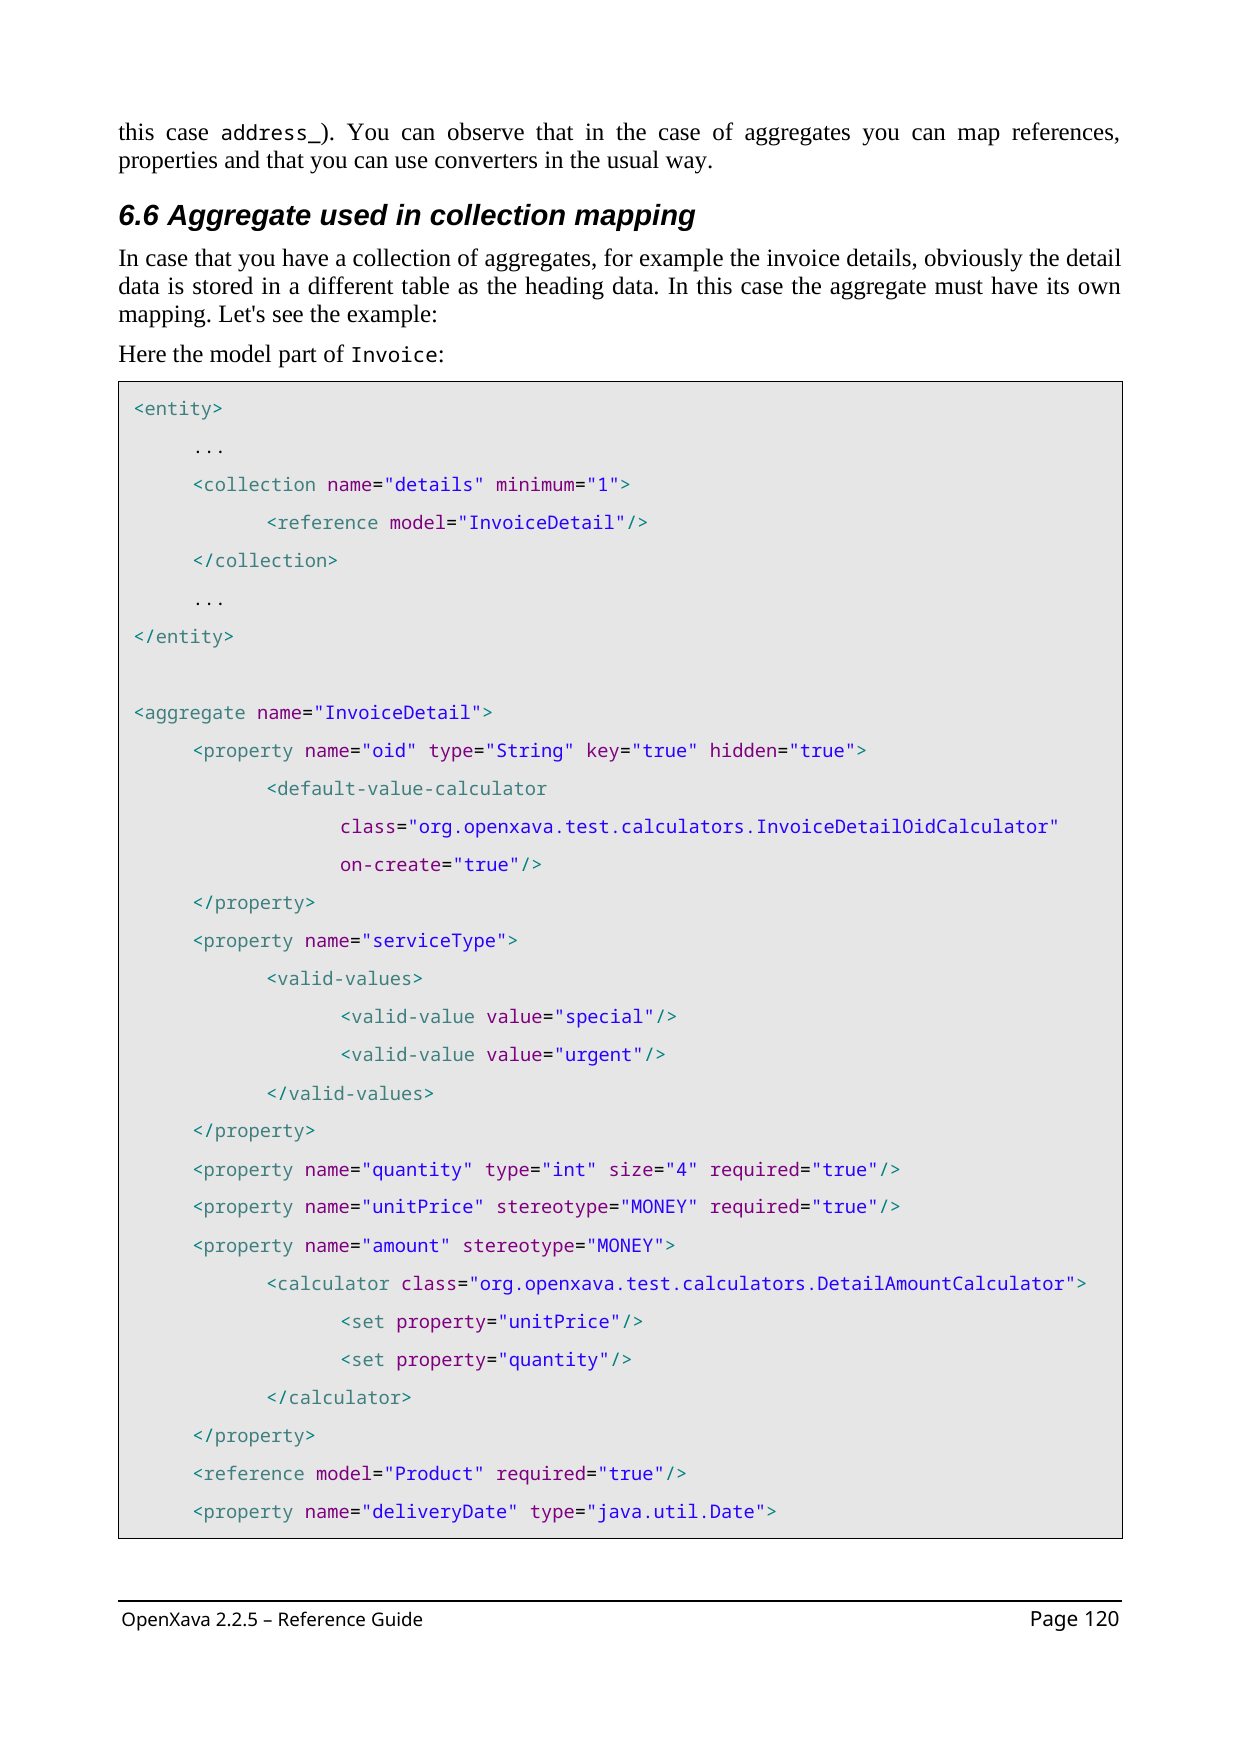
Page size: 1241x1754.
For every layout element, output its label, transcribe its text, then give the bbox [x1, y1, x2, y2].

text </property> [119, 1407, 1122, 1445]
text <property name="unitPrice" stereotype="MONEY" required="true"/> [119, 1179, 1122, 1217]
text In case that you have a collection of aggregates, for example the invoice details, obviously the detail data is stored in a different table as the heading data. In this case the aggregate must have its own mapping. Let's see the example: [118, 244, 1122, 327]
text </property> [119, 875, 1122, 913]
text </collection> [119, 533, 1122, 571]
text on-create="true"/> [119, 837, 1122, 875]
text <collection name="details" minimum="1"> [119, 457, 1122, 495]
text <set property="quantity"/> [119, 1331, 1122, 1369]
text this case address_). You can observe that in the case of aggregates you can map references, properties and that you can use converters in the usual way. [118, 118, 1122, 174]
text <property name="quantity" type="int" size="4" required="true"/> [119, 1141, 1122, 1179]
text <reference model="InvoiceDetail"/> [119, 495, 1122, 533]
text </entity> [119, 609, 1122, 647]
text <reference model="Product" required="true"/> [119, 1445, 1122, 1483]
text <aggregate name="InvoiceDetail"> [119, 685, 1122, 723]
text <valid-values> [119, 951, 1122, 989]
text </calculator> [119, 1369, 1122, 1407]
text <valid-value value="special"/> [119, 989, 1122, 1027]
text class="org.openxava.test.calculators.InvoiceDetailOidCalculator" [119, 799, 1122, 837]
text ... [119, 419, 1122, 457]
text Here the model part of Invoice: [118, 340, 1122, 368]
text </valid-values> [119, 1065, 1122, 1103]
text <calculator class="org.openxava.test.calculators.DetailAmountCalculator"> [119, 1255, 1122, 1293]
text <property name="deliveryDate" type="java.util.Date"> [119, 1483, 1122, 1538]
text <set property="unitPrice"/> [119, 1293, 1122, 1331]
text <property name="serviceType"> [119, 913, 1122, 951]
text <default-value-calculator [119, 761, 1122, 799]
text <property name="oid" type="String" key="true" hidden="true"> [119, 723, 1122, 761]
text <property name="amount" stereotype="MONEY"> [119, 1217, 1122, 1255]
text </property> [119, 1103, 1122, 1141]
subtitle Aggregate used in collection mapping [118, 199, 1122, 232]
text <entity> [119, 382, 1122, 419]
text <valid-value value="urgent"/> [119, 1027, 1122, 1065]
text ... [119, 571, 1122, 609]
